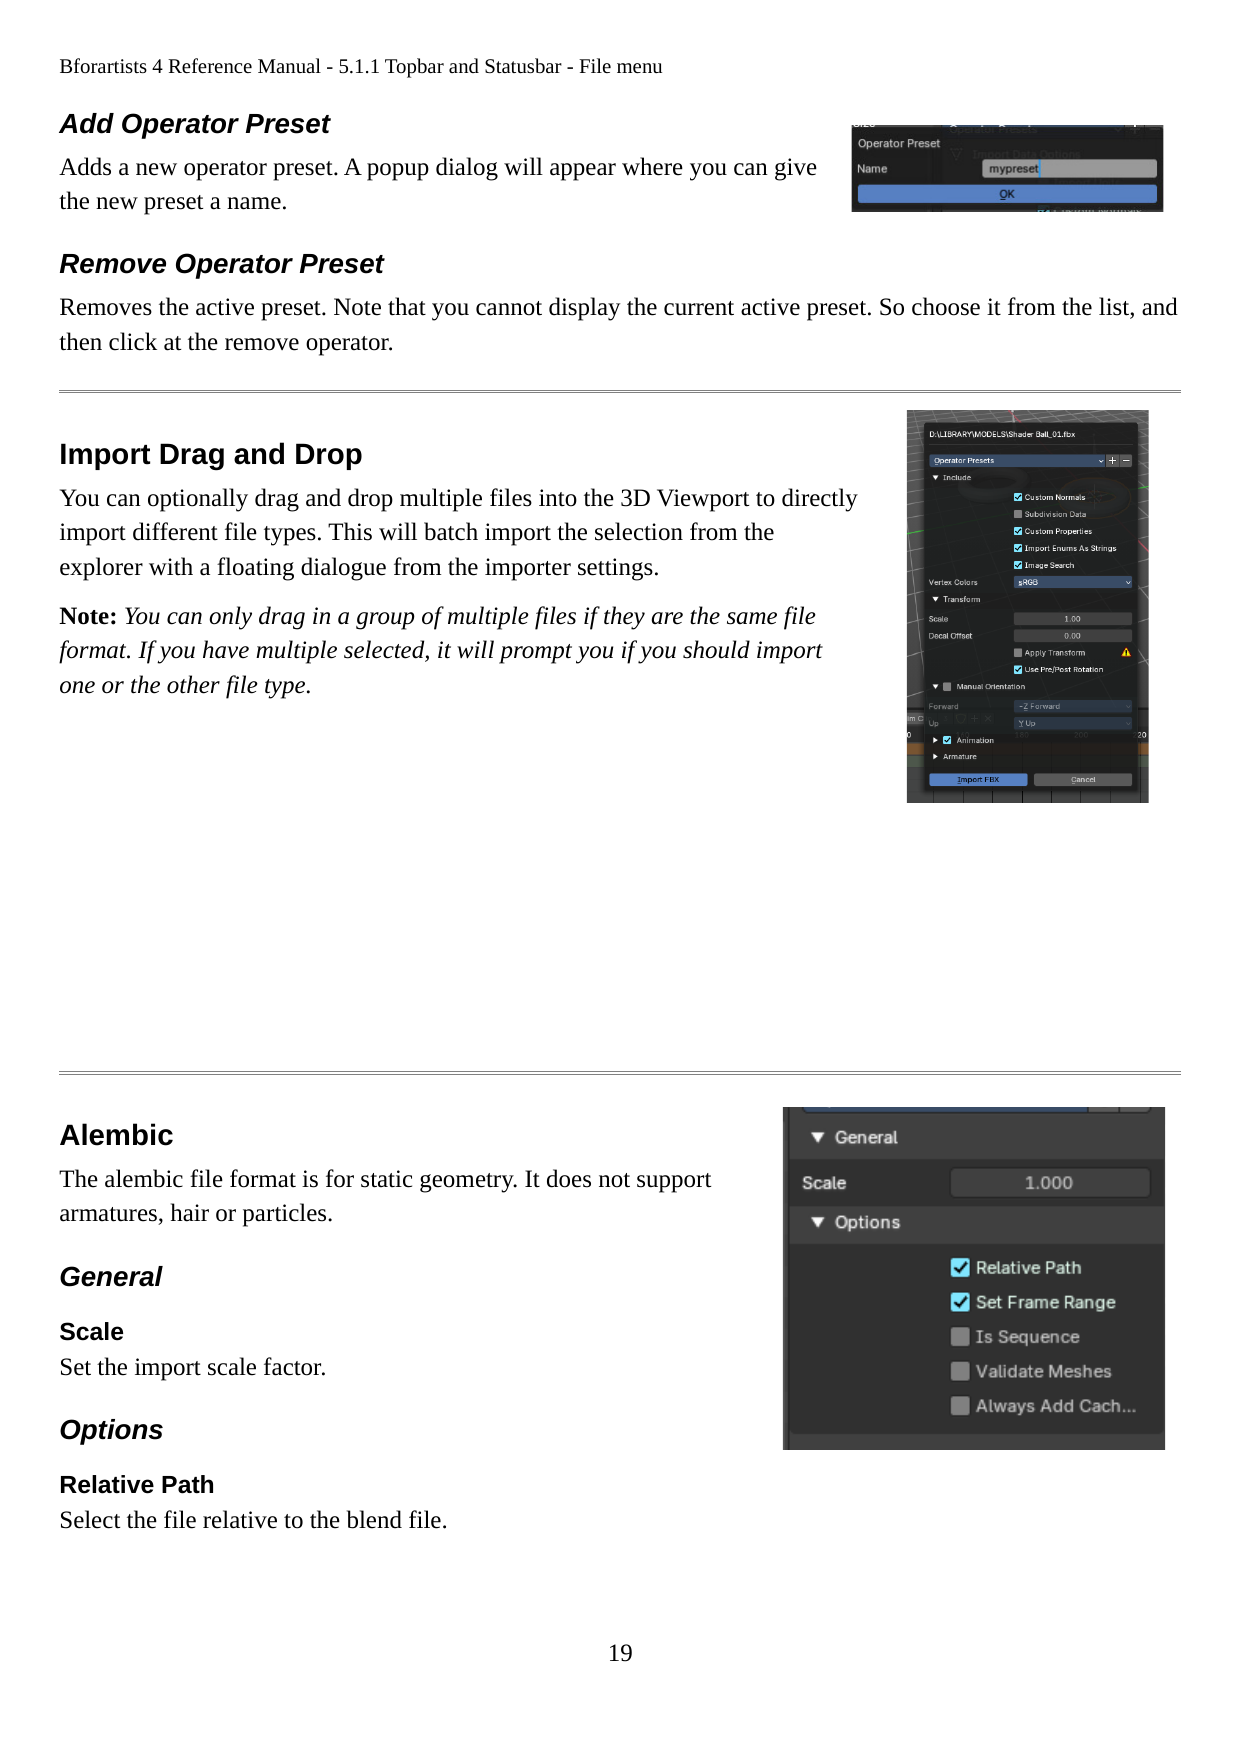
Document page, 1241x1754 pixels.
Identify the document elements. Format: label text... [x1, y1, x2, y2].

picture [782, 1107, 1166, 1450]
subtitle [1166, 1260, 1181, 1292]
subtitle General [59, 1260, 782, 1292]
subtitle [1166, 1118, 1181, 1152]
subtitle Options [59, 1413, 782, 1445]
subtitle [1166, 1317, 1181, 1346]
picture [906, 410, 1149, 803]
subtitle Alembic [59, 1118, 782, 1152]
text Note: You can only drag in a group of multiple files if they are the same file format. If you have multiple selected, it will prompt you if you should import one or the other file type. [59, 601, 906, 698]
subtitle Add Operator Preset [59, 107, 1181, 139]
subtitle [1166, 1413, 1181, 1445]
text Select the file relative to the blend file. [59, 1505, 1181, 1534]
subtitle Scale [59, 1317, 782, 1346]
text The alembic file format is for static geometry. It does not support armatures, hair or particles. [59, 1164, 782, 1227]
text Set the import scale factor. [59, 1352, 782, 1381]
picture [851, 125, 1164, 212]
text You can optionally drag and drop multiple files into the 3D Viewport to directly import different file types. This will batch import the selection from the explorer with a floating dialogue from the importer settings. [59, 483, 906, 581]
subtitle Remove Operator Preset [59, 248, 1181, 280]
text Adds a new operator preset. A popup dialog will appear where you can give the new preset a name. [59, 152, 1181, 215]
subtitle Import Drag and Drop [59, 437, 906, 470]
text Removes the active preset. Note that you cannot display the current active preset. So choose it from the list, and then click at the remove operator. [59, 292, 1181, 356]
subtitle Relative Path [59, 1470, 1181, 1499]
subtitle [1149, 437, 1181, 470]
